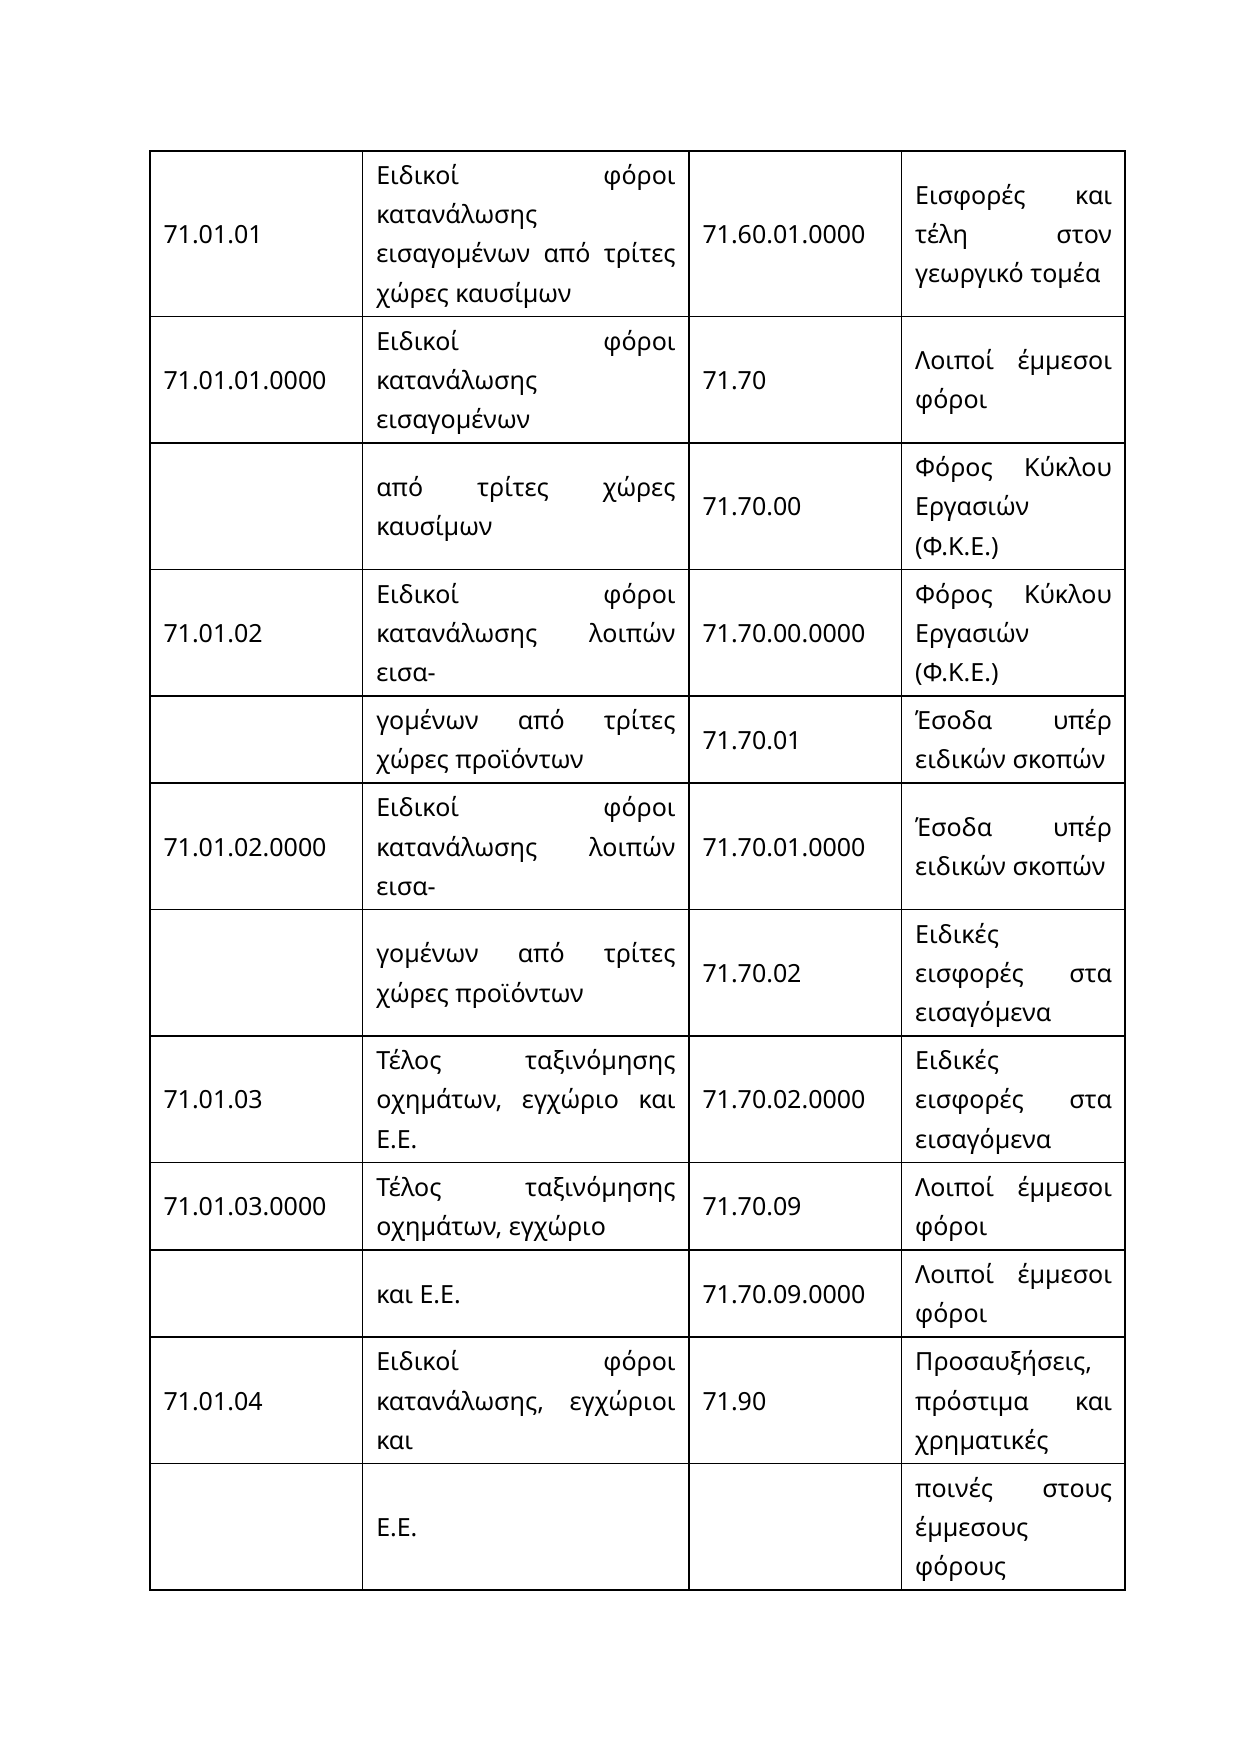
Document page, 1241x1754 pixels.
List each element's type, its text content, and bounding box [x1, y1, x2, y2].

table_cell Φόρος Κύκλου Εργασιών (Φ.Κ.Ε.) [902, 444, 1124, 568]
table_cell Ειδικές εισφορές στα εισαγόμενα [902, 910, 1124, 1035]
table_cell 71.01.02 [151, 570, 362, 695]
table_cell [151, 1251, 362, 1336]
table_cell Ειδικοί φόροι κατανάλωσης λοιπών εισα- [363, 784, 688, 909]
table_cell 71.70.01 [690, 697, 901, 782]
table_cell Έσοδα υπέρ ειδικών σκοπών [902, 784, 1124, 909]
table_cell 71.01.04 [151, 1338, 362, 1463]
table_cell Ειδικοί φόροι κατανάλωσης εισαγομένων [363, 317, 688, 442]
table_cell Ε.Ε. [363, 1464, 688, 1589]
table_cell από τρίτες χώρες καυσίμων [363, 444, 688, 568]
table_cell 71.01.03.0000 [151, 1163, 362, 1249]
table_cell 71.70.09 [690, 1163, 901, 1249]
table_cell Ειδικοί φόροι κατανάλωσης λοιπών εισα- [363, 570, 688, 695]
table_cell και Ε.Ε. [363, 1251, 688, 1336]
table_cell 71.01.01.0000 [151, 317, 362, 442]
table_cell Ειδικές εισφορές στα εισαγόμενα [902, 1037, 1124, 1162]
table_cell [151, 1464, 362, 1589]
table_cell γομένων από τρίτες χώρες προϊόντων [363, 910, 688, 1035]
table_cell Προσαυξήσεις, πρόστιμα και χρηματικές [902, 1338, 1124, 1463]
table_cell Εισφορές και τέλη στον γεωργικό τομέα [902, 152, 1124, 316]
table_cell 71.70.02 [690, 910, 901, 1035]
table_cell Φόρος Κύκλου Εργασιών (Φ.Κ.Ε.) [902, 570, 1124, 695]
table_cell 71.70.09.0000 [690, 1251, 901, 1336]
table_cell Τέλος ταξινόμησης οχημάτων, εγχώριο [363, 1163, 688, 1249]
table_cell 71.01.03 [151, 1037, 362, 1162]
table_cell 71.90 [690, 1338, 901, 1463]
table_cell Ειδικοί φόροι κατανάλωσης εισαγομένων από τρίτες χώρες καυσίμων [363, 152, 688, 316]
table_cell 71.60.01.0000 [690, 152, 901, 316]
table_cell Ειδικοί φόροι κατανάλωσης, εγχώριοι και [363, 1338, 688, 1463]
table_cell Λοιποί έμμεσοι φόροι [902, 1251, 1124, 1336]
table_cell 71.70.00.0000 [690, 570, 901, 695]
table_cell Τέλος ταξινόμησης οχημάτων, εγχώριο και Ε.Ε. [363, 1037, 688, 1162]
table_cell Λοιποί έμμεσοι φόροι [902, 317, 1124, 442]
table_cell γομένων από τρίτες χώρες προϊόντων [363, 697, 688, 782]
table_cell 71.70.01.0000 [690, 784, 901, 909]
table_cell [151, 697, 362, 782]
table_cell [151, 910, 362, 1035]
table_cell 71.01.01 [151, 152, 362, 316]
table_cell 71.70 [690, 317, 901, 442]
table_cell 71.01.02.0000 [151, 784, 362, 909]
table_cell 71.70.02.0000 [690, 1037, 901, 1162]
table_cell Έσοδα υπέρ ειδικών σκοπών [902, 697, 1124, 782]
table_cell 71.70.00 [690, 444, 901, 568]
table_cell Λοιποί έμμεσοι φόροι [902, 1163, 1124, 1249]
table_cell ποινές στους έμμεσους φόρους [902, 1464, 1124, 1589]
table_cell [151, 444, 362, 568]
table_cell [690, 1464, 901, 1589]
